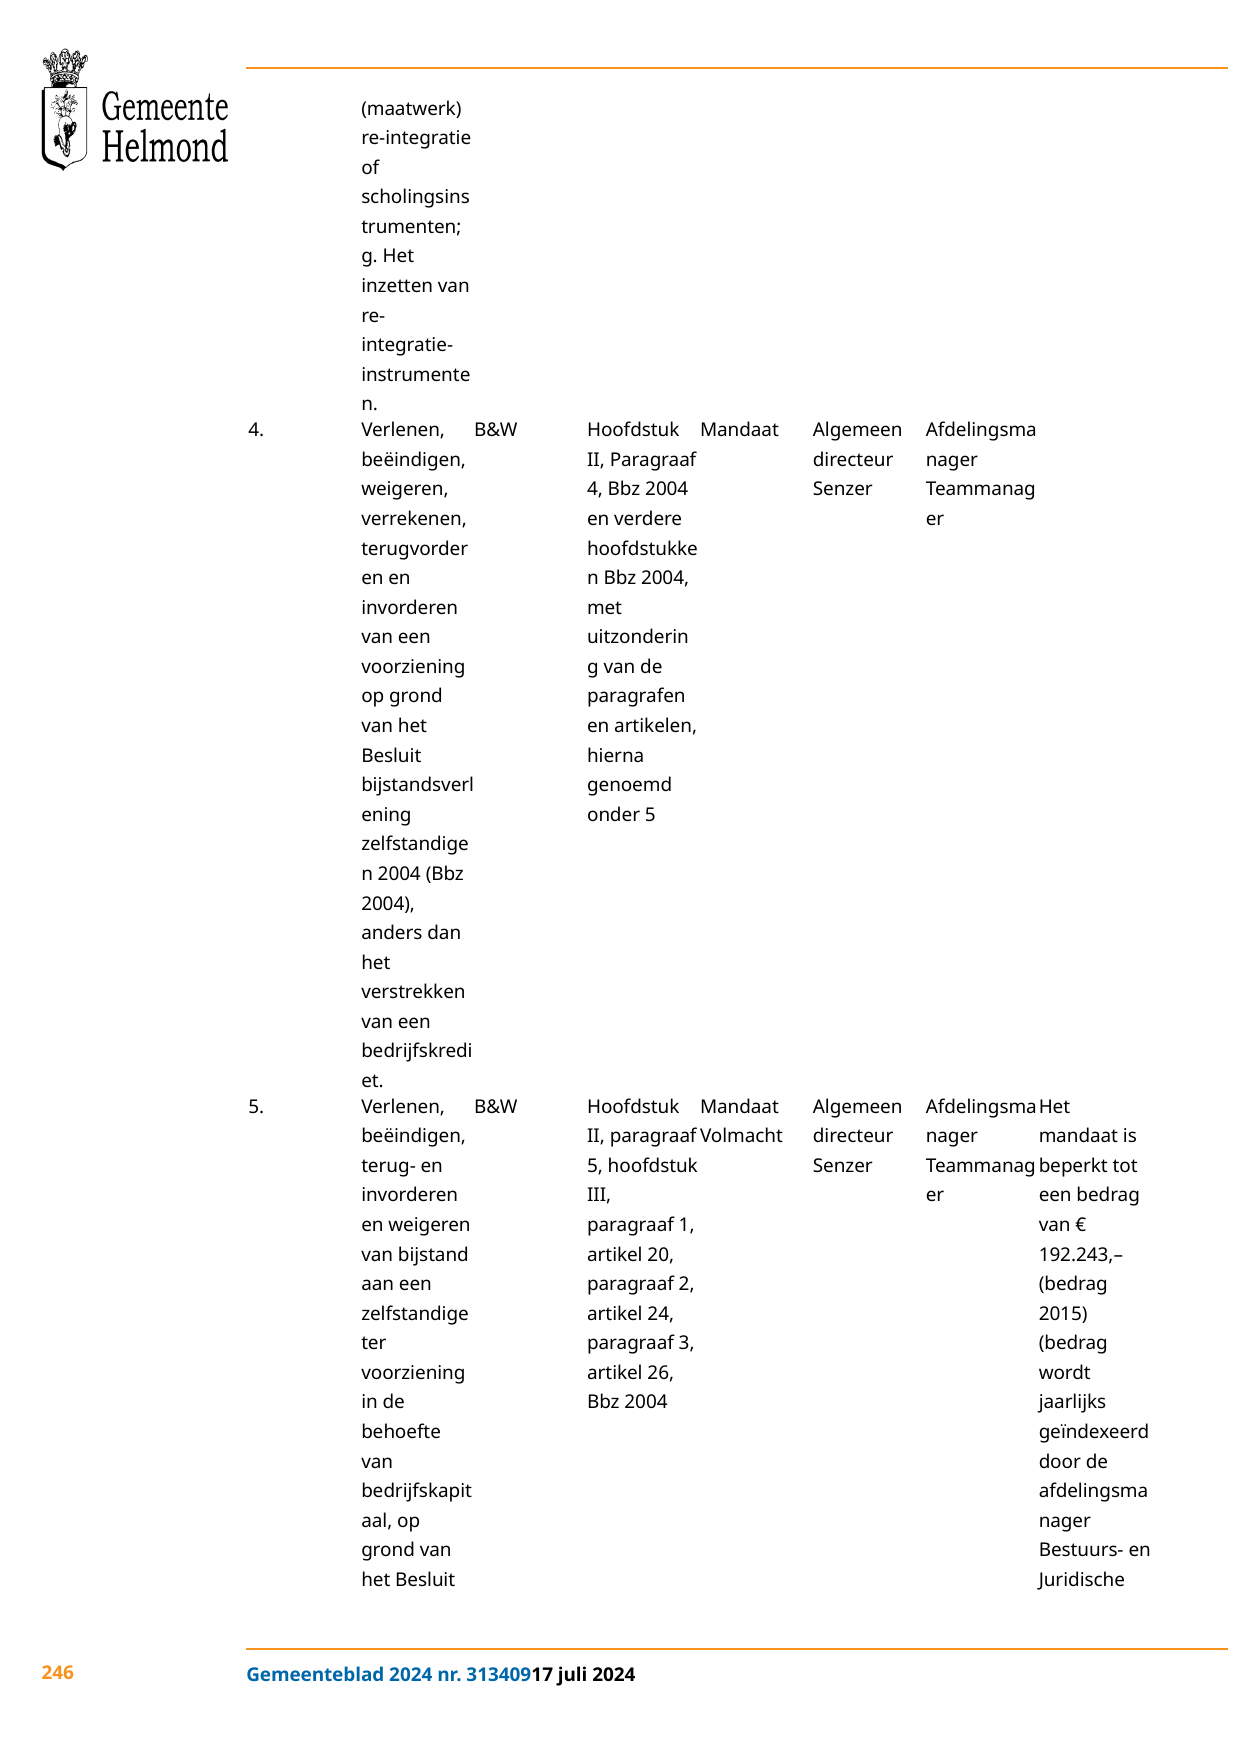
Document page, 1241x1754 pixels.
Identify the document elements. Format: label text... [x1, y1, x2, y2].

table_cell [474, 95, 587, 416]
table_cell B&W [474, 416, 587, 1093]
table_cell 5. [248, 1093, 361, 1592]
table_cell Hoofdstuk II, paragraaf 5, hoofdstuk III, paragraaf 1, artikel 20, paragraaf 2, artikel 24, paragraaf 3, artikel 26, Bbz 2004 [587, 1093, 700, 1592]
table_cell [1039, 95, 1152, 416]
picture [41, 47, 231, 172]
table_cell B&W [474, 1093, 587, 1592]
table_cell Afdelingsmanager Teammanager [926, 1093, 1038, 1592]
table_cell Het mandaat is beperkt tot een bedrag van € 192.243,– (bedrag 2015) (bedrag wordt jaarlijks geïndexeerd door de afdelingsmanager Bestuurs- en Juridische [1039, 1093, 1152, 1592]
table_cell 4. [248, 416, 361, 1093]
table_cell [248, 95, 361, 416]
table_cell Verlenen, beëindigen, weigeren, verrekenen, terugvorderen en invorderen van een voorziening op grond van het Besluit bijstandsverlening zelfstandigen 2004 (Bbz 2004), anders dan het verstrekken van een bedrijfskrediet. [361, 416, 474, 1093]
table_cell Hoofdstuk II, Paragraaf 4, Bbz 2004 en verdere hoofdstukken Bbz 2004, met uitzondering van de paragrafen en artikelen, hierna genoemd onder 5 [587, 416, 700, 1093]
table_cell Mandaat Volmacht [700, 1093, 813, 1592]
table_cell Algemeen directeur Senzer [813, 1093, 926, 1592]
table_cell Afdelingsmanager Teammanager [926, 416, 1038, 1093]
table_cell Mandaat [700, 416, 813, 1093]
table_cell [587, 95, 700, 416]
table_cell [813, 95, 926, 416]
table_cell [926, 95, 1038, 416]
table_cell [700, 95, 813, 416]
table_cell [1039, 416, 1152, 1093]
table_cell Verlenen, beëindigen, terug- en invorderen en weigeren van bijstand aan een zelfstandige ter voorziening in de behoefte van bedrijfskapitaal, op grond van het Besluit [361, 1093, 474, 1592]
table_cell Algemeen directeur Senzer [813, 416, 926, 1093]
table_cell (maatwerk) re-integratie of scholingsinstrumenten; g. Het inzetten van re-integratie-instrumenten. [361, 95, 474, 416]
